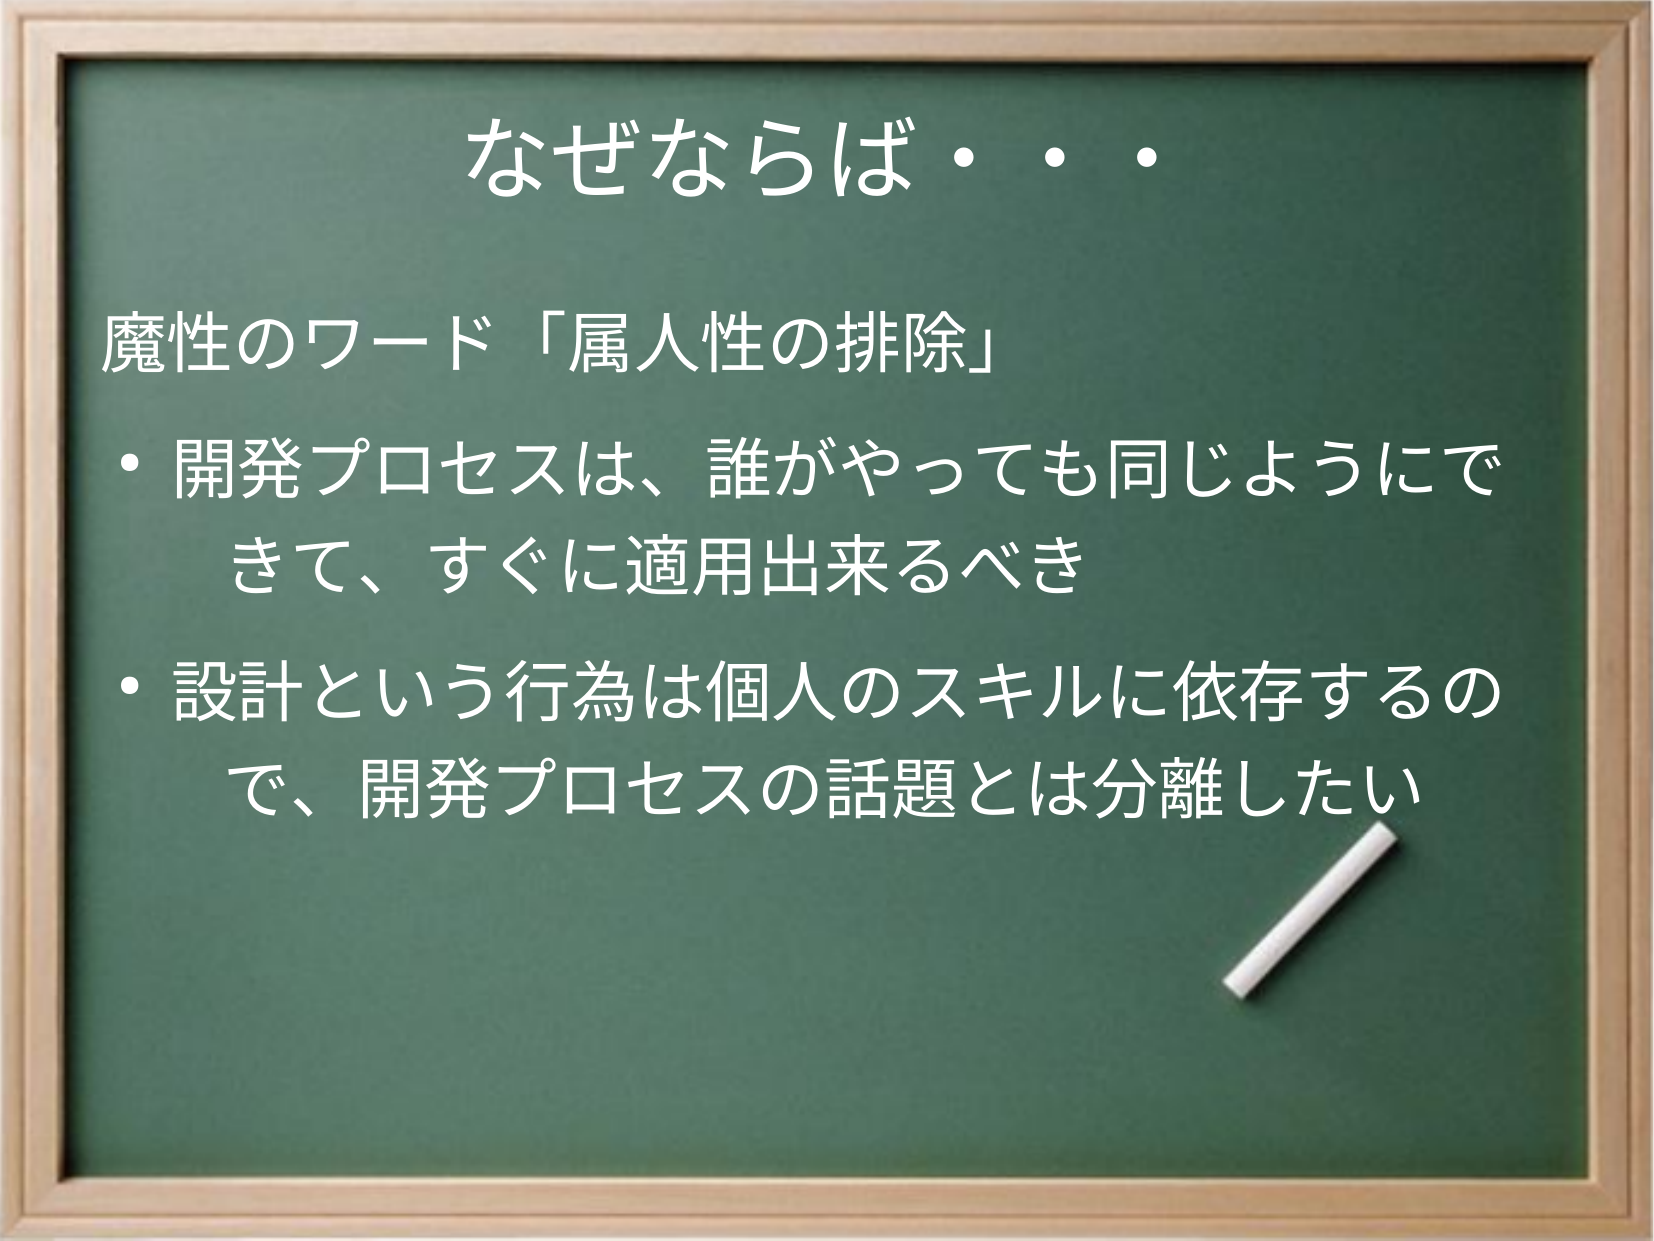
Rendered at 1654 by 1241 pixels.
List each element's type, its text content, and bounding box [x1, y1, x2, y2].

title なぜならば・・・ [82, 49, 1571, 257]
picture [0, 0, 1654, 1241]
list 魔性のワード「属人性の排除」 開発プロセスは、誰がやっても同じようにできて、すぐに適用出来るべき 設計という行為は個人のスキルに依存するので、開発プロセスの話題とは分離したい [82, 290, 1571, 1109]
